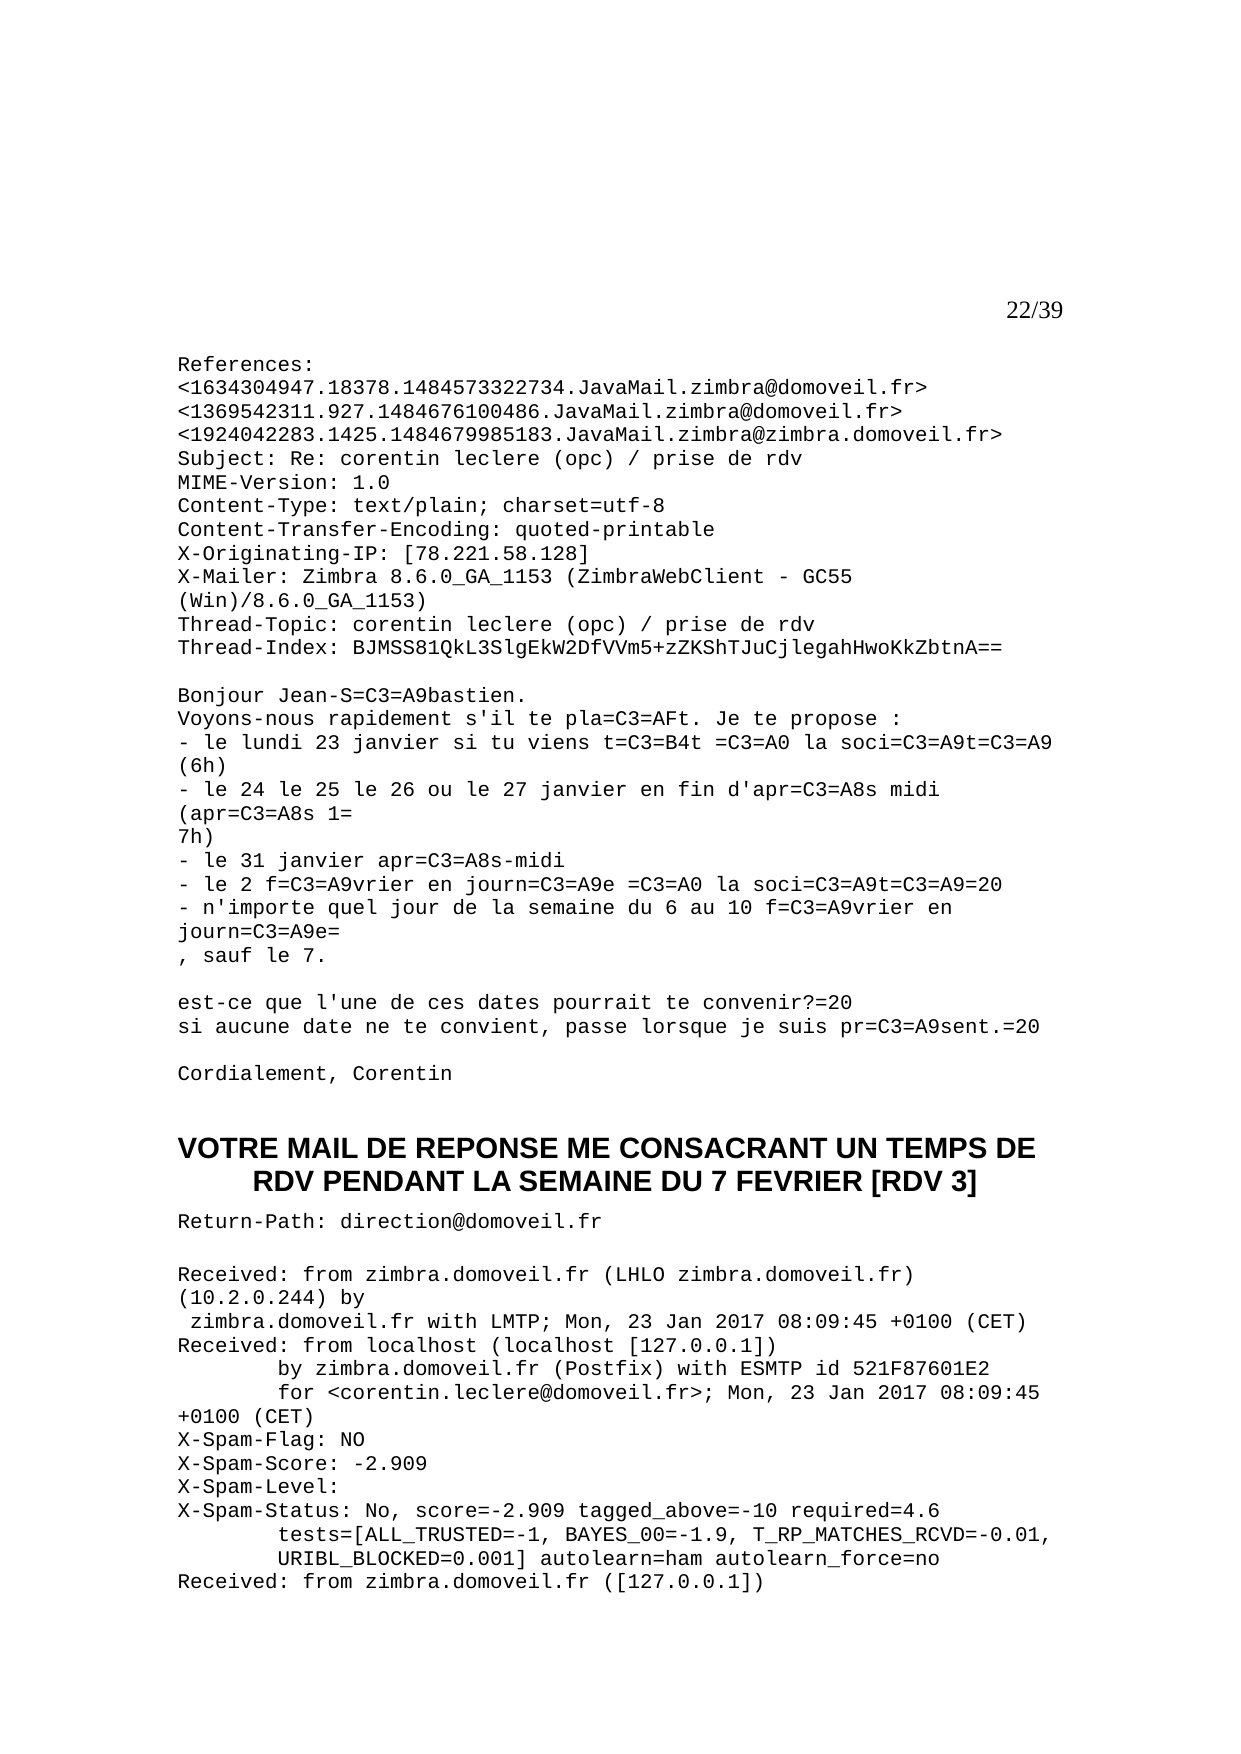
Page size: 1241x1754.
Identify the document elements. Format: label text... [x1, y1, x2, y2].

text - n'importe quel jour de la semaine du 6 au 10 f=C3=A9vrier en journ=C3=A9e= [177, 897, 1063, 945]
text Bonjour Jean-S=C3=A9bastien. [177, 684, 1063, 708]
text X-Spam-Status: No, score=-2.909 tagged_above=-10 required=4.6 [177, 1500, 1063, 1524]
text Received: from zimbra.domoveil.fr (LHLO zimbra.domoveil.fr) (10.2.0.244) by [177, 1264, 1063, 1311]
text Return-Path: direction@domoveil.fr [177, 1211, 1063, 1234]
text - le 24 le 25 le 26 ou le 27 janvier en fin d'apr=C3=A8s midi (apr=C3=A8s 1= [177, 779, 1063, 826]
text , sauf le 7. [177, 945, 1063, 968]
subtitle VOTRE MAIL DE REPONSE ME CONSACRANT UN TEMPS DE RDV PENDANT LA SEMAINE DU 7 FEVRIER [RDV 3] [177, 1131, 1063, 1198]
text - le 31 janvier apr=C3=A8s-midi [177, 850, 1063, 874]
text Voyons-nous rapidement s'il te pla=C3=AFt. Je te propose : [177, 708, 1063, 732]
text for <corentin.leclere@domoveil.fr>; Mon, 23 Jan 2017 08:09:45 +0100 (CET) [177, 1382, 1063, 1429]
text si aucune date ne te convient, passe lorsque je suis pr=C3=A9sent.=20 [177, 1016, 1063, 1039]
text X-Spam-Score: -2.909 [177, 1453, 1063, 1477]
text tests=[ALL_TRUSTED=-1, BAYES_00=-1.9, T_RP_MATCHES_RCVD=-0.01, [177, 1524, 1063, 1547]
text Thread-Topic: corentin leclere (opc) / prise de rdv [177, 614, 1063, 637]
text MIME-Version: 1.0 [177, 472, 1063, 495]
text URIBL_BLOCKED=0.001] autolearn=ham autolearn_force=no [177, 1547, 1063, 1571]
text Cordialement, Corentin [177, 1063, 1063, 1087]
text zimbra.domoveil.fr with LMTP; Mon, 23 Jan 2017 08:09:45 +0100 (CET) [177, 1311, 1063, 1335]
text Received: from localhost (localhost [127.0.0.1]) [177, 1335, 1063, 1358]
text X-Mailer: Zimbra 8.6.0_GA_1153 (ZimbraWebClient - GC55 (Win)/8.6.0_GA_1153) [177, 566, 1063, 614]
text Subject: Re: corentin leclere (opc) / prise de rdv [177, 448, 1063, 472]
text - le 2 f=C3=A9vrier en journ=C3=A9e =C3=A0 la soci=C3=A9t=C3=A9=20 [177, 874, 1063, 897]
text Thread-Index: BJMSS81QkL3SlgEkW2DfVVm5+zZKShTJuCjlegahHwoKkZbtnA== [177, 637, 1063, 661]
text Content-Type: text/plain; charset=utf-8 [177, 495, 1063, 519]
text 7h) [177, 826, 1063, 850]
text Content-Transfer-Encoding: quoted-printable [177, 519, 1063, 543]
text X-Originating-IP: [78.221.58.128] [177, 543, 1063, 566]
text - le lundi 23 janvier si tu viens t=C3=B4t =C3=A0 la soci=C3=A9t=C3=A9 (6h) [177, 732, 1063, 779]
text by zimbra.domoveil.fr (Postfix) with ESMTP id 521F87601E2 [177, 1358, 1063, 1382]
text Received: from zimbra.domoveil.fr ([127.0.0.1]) [177, 1571, 1063, 1595]
text X-Spam-Level: [177, 1477, 1063, 1500]
text est-ce que l'une de ces dates pourrait te convenir?=20 [177, 992, 1063, 1016]
text References: <1634304947.18378.1484573322734.JavaMail.zimbra@domoveil.fr> <1369542311.927.1484676100486.JavaMail.zimbra@domoveil.fr> <1924042283.1425.1484679985183.JavaMail.zimbra@zimbra.domoveil.fr> [177, 353, 1063, 448]
text X-Spam-Flag: NO [177, 1429, 1063, 1453]
